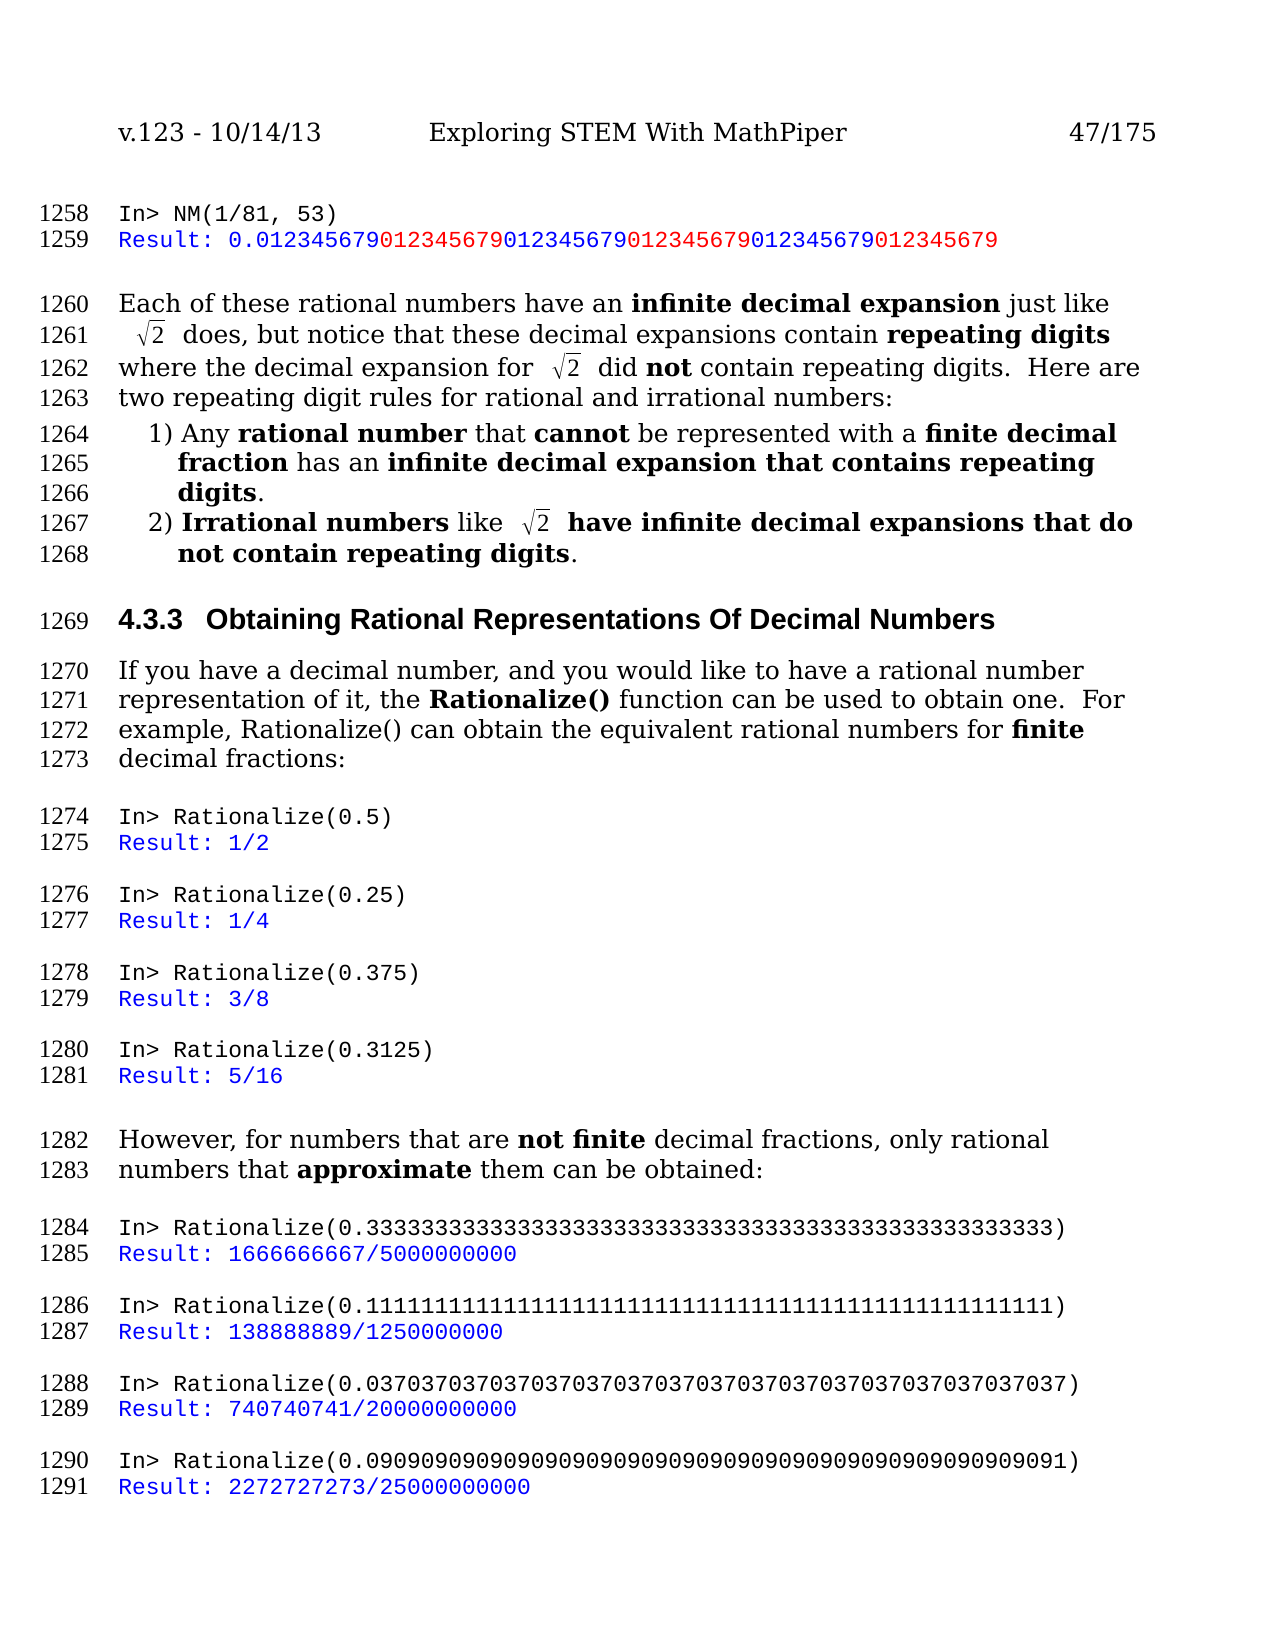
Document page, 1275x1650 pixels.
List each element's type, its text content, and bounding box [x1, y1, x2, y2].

text Result: 2272727273/25000000000 [118, 1476, 1157, 1502]
text 2) Irrational numbers likehave infinite decimal expansions that do not contain repeating digits. [148, 507, 1157, 569]
text In> NM(1/81, 53) [118, 203, 1157, 229]
text Result: 1/2 [118, 831, 1157, 857]
text 1) Any rational number that cannot be represented with a finite decimal fraction has an infinite decimal expansion that contains repeating digits. [148, 419, 1157, 507]
text If you have a decimal number, and you would like to have a rational number representation of it, the Rationalize() function can be used to obtain one. For example, Rationalize() can obtain the equivalent rational numbers for finite decimal fractions: [118, 656, 1157, 773]
text However, for numbers that are not finite decimal fractions, only rational numbers that approximate them can be obtained: [118, 1126, 1157, 1184]
text Each of these rational numbers have an infinite decimal expansion just likedoes, but notice that these decimal expansions contain repeating digits where the decimal expansion fordid not contain repeating digits. Here are two repeating digit rules for rational and irrational numbers: [118, 289, 1157, 413]
text Result: 3/8 [118, 987, 1157, 1013]
text In> Rationalize(0.11111111111111111111111111111111111111111111111111) [118, 1294, 1157, 1320]
text In> Rationalize(0.33333333333333333333333333333333333333333333333333) [118, 1216, 1157, 1242]
text Result: 1/4 [118, 909, 1157, 935]
text In> Rationalize(0.375) [118, 961, 1157, 987]
text In> Rationalize(0.3125) [118, 1039, 1157, 1065]
text In> Rationalize(0.5) [118, 805, 1157, 831]
text In> Rationalize(0.037037037037037037037037037037037037037037037037037) [118, 1372, 1157, 1398]
text Result: 1666666667/5000000000 [118, 1242, 1157, 1268]
text Result: 0.012345679012345679012345679012345679012345679012345679 [118, 229, 1157, 254]
text Result: 5/16 [118, 1065, 1157, 1091]
text Result: 740740741/20000000000 [118, 1398, 1157, 1424]
text Result: 138888889/1250000000 [118, 1320, 1157, 1346]
subtitle Obtaining Rational Representations Of Decimal Numbers [118, 602, 1157, 635]
text In> Rationalize(0.25) [118, 883, 1157, 909]
text In> Rationalize(0.090909090909090909090909090909090909090909090909091) [118, 1450, 1157, 1476]
